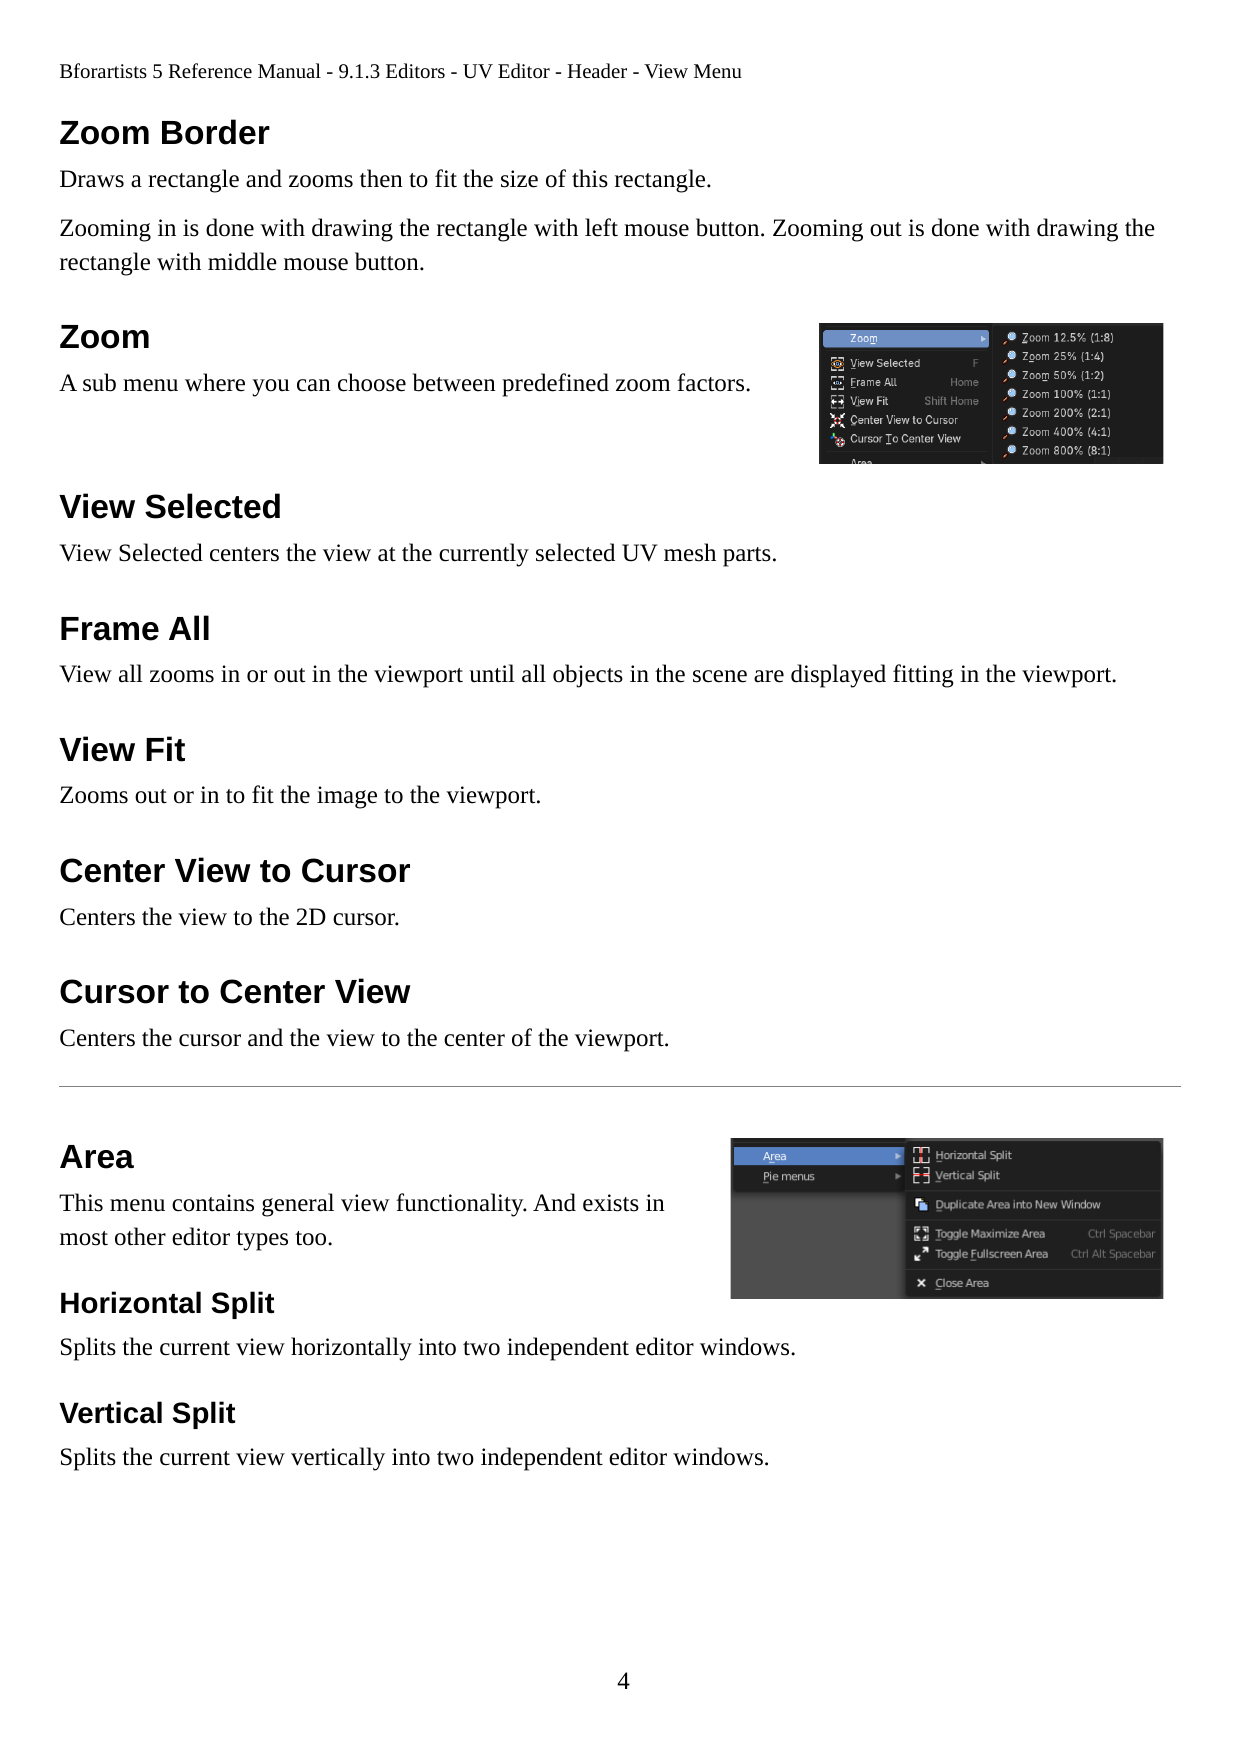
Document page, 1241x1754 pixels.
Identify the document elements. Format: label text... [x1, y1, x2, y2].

picture [730, 1138, 1164, 1299]
subtitle View Selected [59, 487, 1181, 526]
text Splits the current view horizontally into two independent editor windows. [59, 1332, 1181, 1361]
text Centers the cursor and the view to the center of the viewport. [59, 1023, 1181, 1051]
subtitle Area [59, 1137, 1181, 1175]
text Draws a rectangle and zooms then to fit the size of this rectangle. [59, 164, 1181, 192]
subtitle Cursor to Center View [59, 971, 1181, 1010]
subtitle View Fit [59, 729, 1181, 768]
text Splits the current view vertically into two independent editor windows. [59, 1442, 1181, 1471]
text Zooms out or in to fit the image to the viewport. [59, 781, 1181, 809]
text A sub menu where you can choose between predefined zoom factors. [59, 368, 819, 397]
subtitle Frame All [59, 608, 1181, 647]
picture [819, 323, 1164, 464]
subtitle Zoom Border [59, 113, 1181, 151]
subtitle Vertical Split [59, 1396, 1181, 1429]
text This menu contains general view functionality. And exists in most other editor types too. [59, 1188, 730, 1251]
subtitle Zoom [59, 317, 1181, 356]
subtitle Horizontal Split [59, 1286, 1181, 1320]
subtitle Center View to Cursor [59, 850, 1181, 889]
text View all zooms in or out in the viewport until all objects in the scene are displayed fitting in the viewport. [59, 659, 1181, 688]
text Zooming in is done with drawing the rectangle with left mouse button. Zooming out is done with drawing the rectangle with middle mouse button. [59, 213, 1181, 276]
text Centers the view to the 2D cursor. [59, 902, 1181, 930]
text View Selected centers the view at the currently selected UV mesh parts. [59, 538, 1181, 567]
